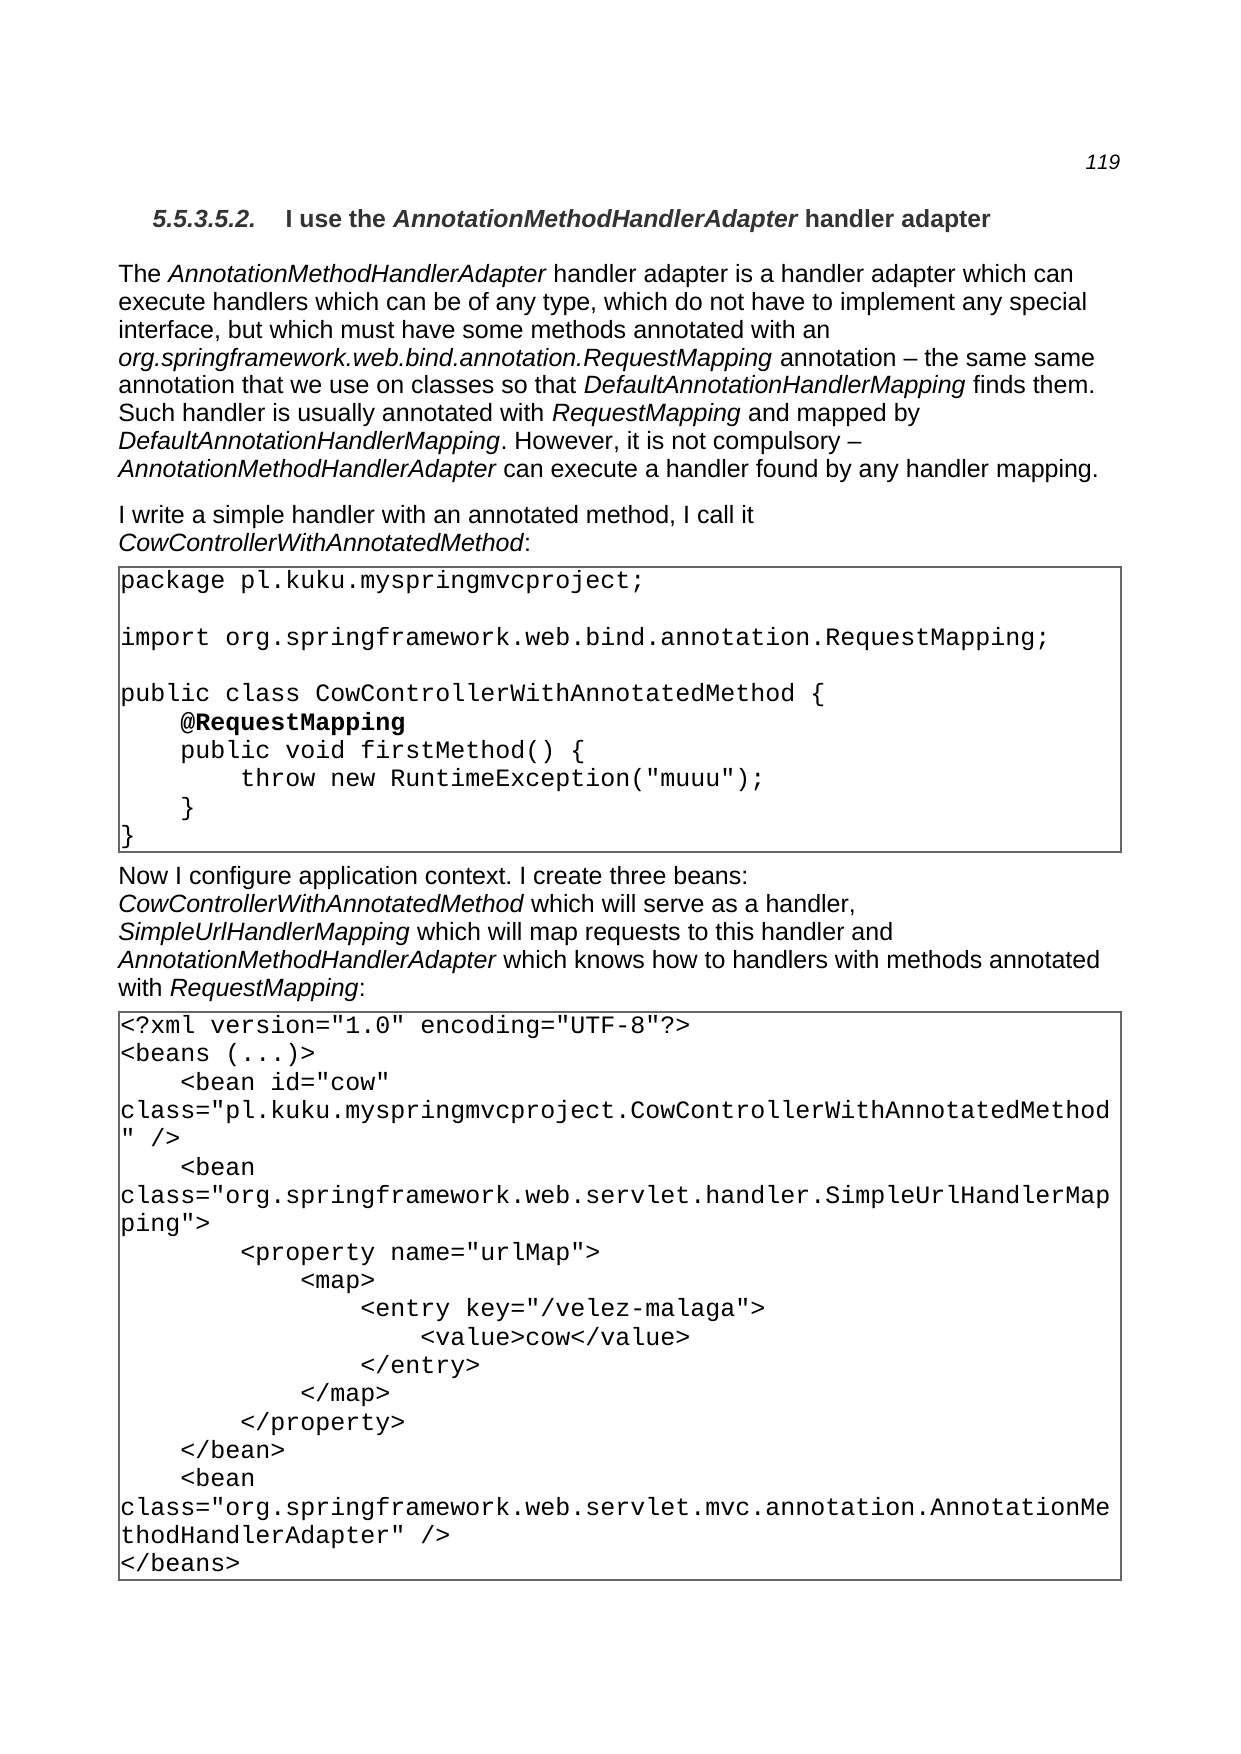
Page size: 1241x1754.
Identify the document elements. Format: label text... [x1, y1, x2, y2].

text } [120, 821, 1120, 851]
text I write a simple handler with an annotated method, I call it CowControllerWithAnnotatedMethod: [118, 501, 1122, 557]
text </map> [120, 1379, 1120, 1407]
text public void firstMethod() { [120, 736, 1120, 764]
text <property name="urlMap"> [120, 1237, 1120, 1266]
text The AnnotationMethodHandlerAdapter handler adapter is a handler adapter which can execute handlers which can be of any type, which do not have to implement any special interface, but which must have some methods annotated with an org.springframework.web.bind.annotation.RequestMapping annotation – the same same annotation that we use on classes so that DefaultAnnotationHandlerMapping finds them. Such handler is usually annotated with RequestMapping and mapped by DefaultAnnotationHandlerMapping. However, it is not compulsory – AnnotationMethodHandlerAdapter can execute a handler found by any handler mapping. [118, 259, 1122, 483]
text <?xml version="1.0" encoding="UTF-8"?> [120, 1013, 1120, 1039]
text throw new RuntimeException("muuu"); [120, 764, 1120, 792]
text <beans (...)> [120, 1039, 1120, 1067]
text import org.springframework.web.bind.annotation.RequestMapping; [120, 622, 1120, 653]
text <value>cow</value> [120, 1322, 1120, 1351]
text </beans> [120, 1549, 1120, 1579]
text </property> [120, 1407, 1120, 1436]
text public class CowControllerWithAnnotatedMethod { [120, 679, 1120, 707]
text </entry> [120, 1351, 1120, 1379]
text <entry key="/velez-malaga"> [120, 1294, 1120, 1322]
text </bean> [120, 1436, 1120, 1464]
text <bean class="org.springframework.web.servlet.mvc.annotation.AnnotationMethodHandlerAdapter" /> [120, 1464, 1120, 1549]
text <map> [120, 1266, 1120, 1294]
text package pl.kuku.myspringmvcproject; [120, 568, 1120, 596]
text Now I configure application context. I create three beans: CowControllerWithAnnotatedMethod which will serve as a handler, SimpleUrlHandlerMapping which will map requests to this handler and AnnotationMethodHandlerAdapter which knows how to handlers with methods annotated with RequestMapping: [118, 862, 1122, 1002]
text <bean class="org.springframework.web.servlet.handler.SimpleUrlHandlerMapping"> [120, 1152, 1120, 1237]
text <bean id="cow" class="pl.kuku.myspringmvcproject.CowControllerWithAnnotatedMethod" /> [120, 1067, 1120, 1152]
text } [120, 792, 1120, 821]
text @RequestMapping [120, 707, 1120, 736]
subtitle I use the AnnotationMethodHandlerAdapter handler adapter [118, 205, 1122, 233]
